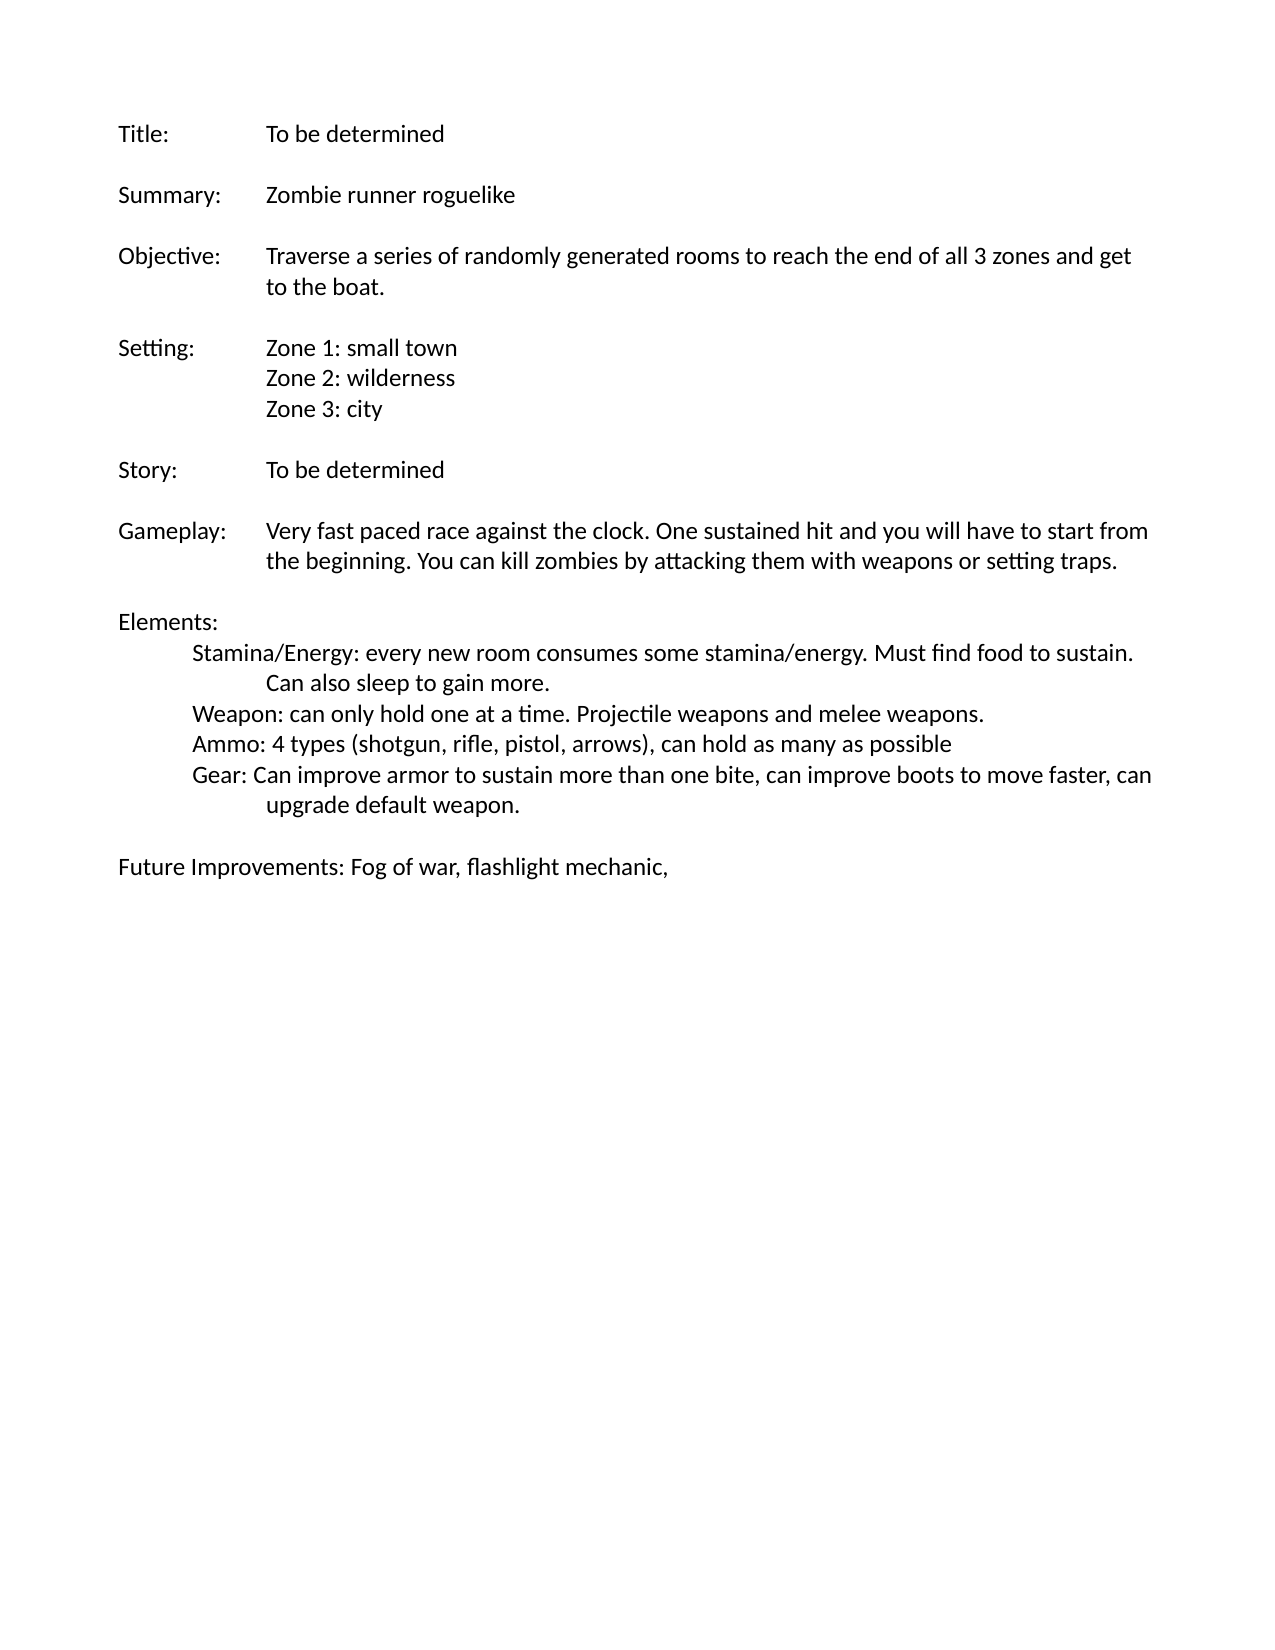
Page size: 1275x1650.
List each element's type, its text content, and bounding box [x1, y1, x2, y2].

text Weapon: can only hold one at a time. Projectile weapons and melee weapons. [118, 698, 1157, 728]
text Setting: Zone 1: small town [118, 332, 1157, 362]
text Future Improvements: Fog of war, flashlight mechanic, [118, 851, 1157, 881]
text Elements: [118, 606, 1157, 637]
text Zone 2: wilderness [118, 362, 1157, 393]
text Gear: Can improve armor to sustain more than one bite, can improve boots to move faster, can upgrade default weapon. [118, 759, 1157, 820]
text Zone 3: city [118, 393, 1157, 423]
text Title: To be determined [118, 118, 1157, 149]
text Stamina/Energy: every new room consumes some stamina/energy. Must find food to sustain. Can also sleep to gain more. [118, 637, 1157, 698]
text Objective: Traverse a series of randomly generated rooms to reach the end of all 3 zones and get to the boat. [118, 240, 1157, 301]
text Gameplay: Very fast paced race against the clock. One sustained hit and you will have to start from the beginning. You can kill zombies by attacking them with weapons or setting traps. [118, 515, 1157, 576]
text Ammo: 4 types (shotgun, rifle, pistol, arrows), can hold as many as possible [118, 728, 1157, 759]
text Summary: Zombie runner roguelike [118, 179, 1157, 210]
text Story: To be determined [118, 454, 1157, 484]
